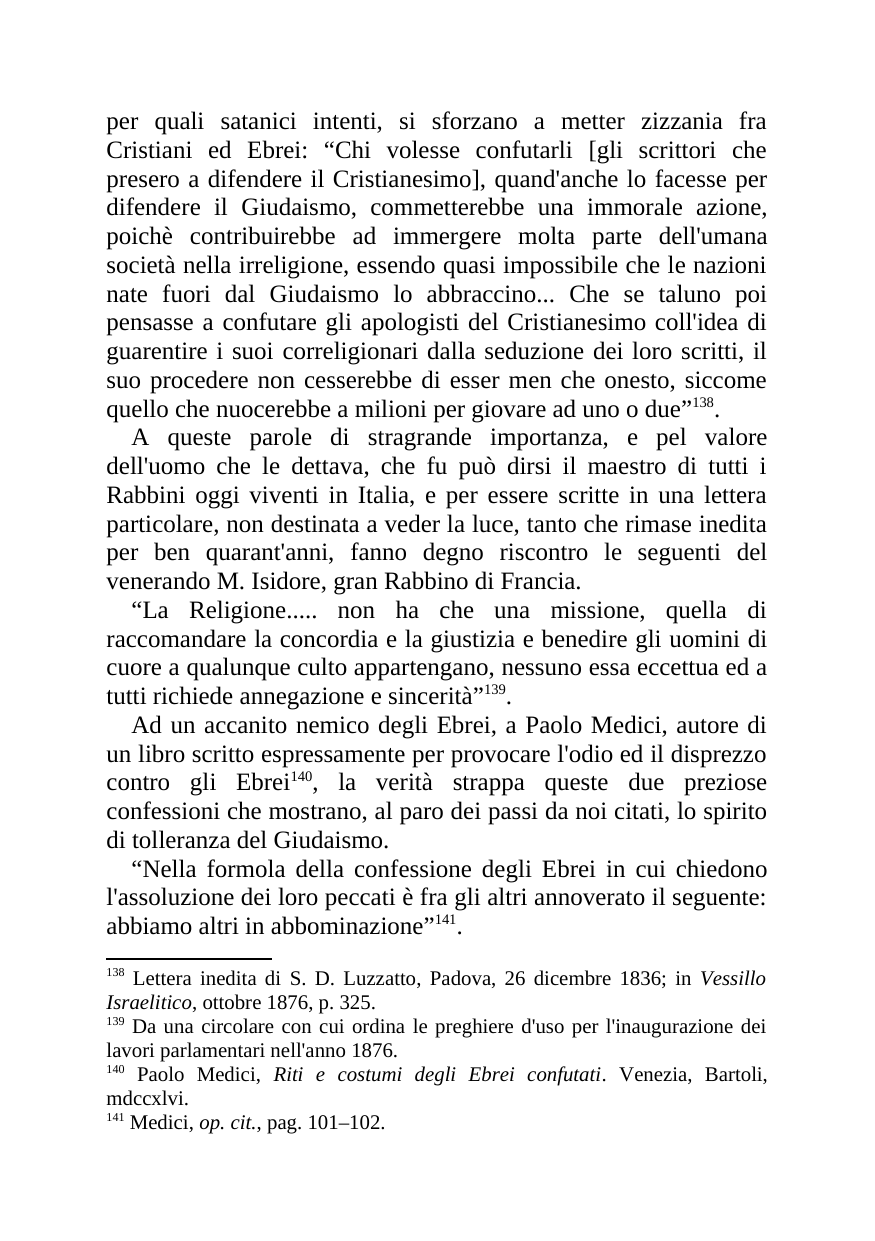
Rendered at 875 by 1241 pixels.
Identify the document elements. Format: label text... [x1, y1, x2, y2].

text Lettera inedita di S. D. Luzzatto, Padova, 26 dicembre 1836; in Vessillo Israelitico, ottobre 1876, p. 325. [106, 966, 768, 1014]
text Paolo Medici, Riti e costumi degli Ebrei confutati. Venezia, Bartoli, mdccxlvi. [106, 1062, 768, 1110]
text “La Religione..... non ha che una missione, quella di raccomandare la concordia e la giustizia e benedire gli uomini di cuore a qualunque culto appartengano, nessuno essa eccettua ed a tutti richiede annegazione e sincerità”. [106, 595, 768, 710]
text Da una circolare con cui ordina le preghiere d'uso per l'inaugurazione dei lavori parlamentari nell'anno 1876. [106, 1014, 768, 1062]
text “Nella formola della confessione degli Ebrei in cui chiedono l'assoluzione dei loro peccati è fra gli altri annoverato il seguente: abbiamo altri in abbominazione”. [106, 854, 768, 940]
text Medici, op. cit., pag. 101–102. [106, 1110, 768, 1134]
text Ad un accanito nemico degli Ebrei, a Paolo Medici, autore di un libro scritto espressamente per provocare l'odio ed il disprezzo contro gli Ebrei, la verità strappa queste due preziose confessioni che mostrano, al paro dei passi da noi citati, lo spirito di tolleranza del Giudaismo. [106, 710, 768, 854]
text A queste parole di stragrande importanza, e pel valore dell'uomo che le dettava, che fu può dirsi il maestro di tutti i Rabbini oggi viventi in Italia, e per essere scritte in una lettera particolare, non destinata a veder la luce, tanto che rimase inedita per ben quarant'anni, fanno degno riscontro le seguenti del venerando M. Isidore, gran Rabbino di Francia. [106, 422, 768, 595]
text per quali satanici intenti, si sforzano a metter zizzania fra Cristiani ed Ebrei: “Chi volesse confutarli [gli scrittori che presero a difendere il Cristianesimo], quand'anche lo facesse per difendere il Giudaismo, commetterebbe una immorale azione, poichè contribuirebbe ad immergere molta parte dell'umana società nella irreligione, essendo quasi impossibile che le nazioni nate fuori dal Giudaismo lo abbraccino... Che se taluno poi pensasse a confutare gli apologisti del Cristianesimo coll'idea di guarentire i suoi correligionari dalla seduzione dei loro scritti, il suo procedere non cesserebbe di esser men che onesto, siccome quello che nuocerebbe a milioni per giovare ad uno o due”. [106, 106, 768, 422]
